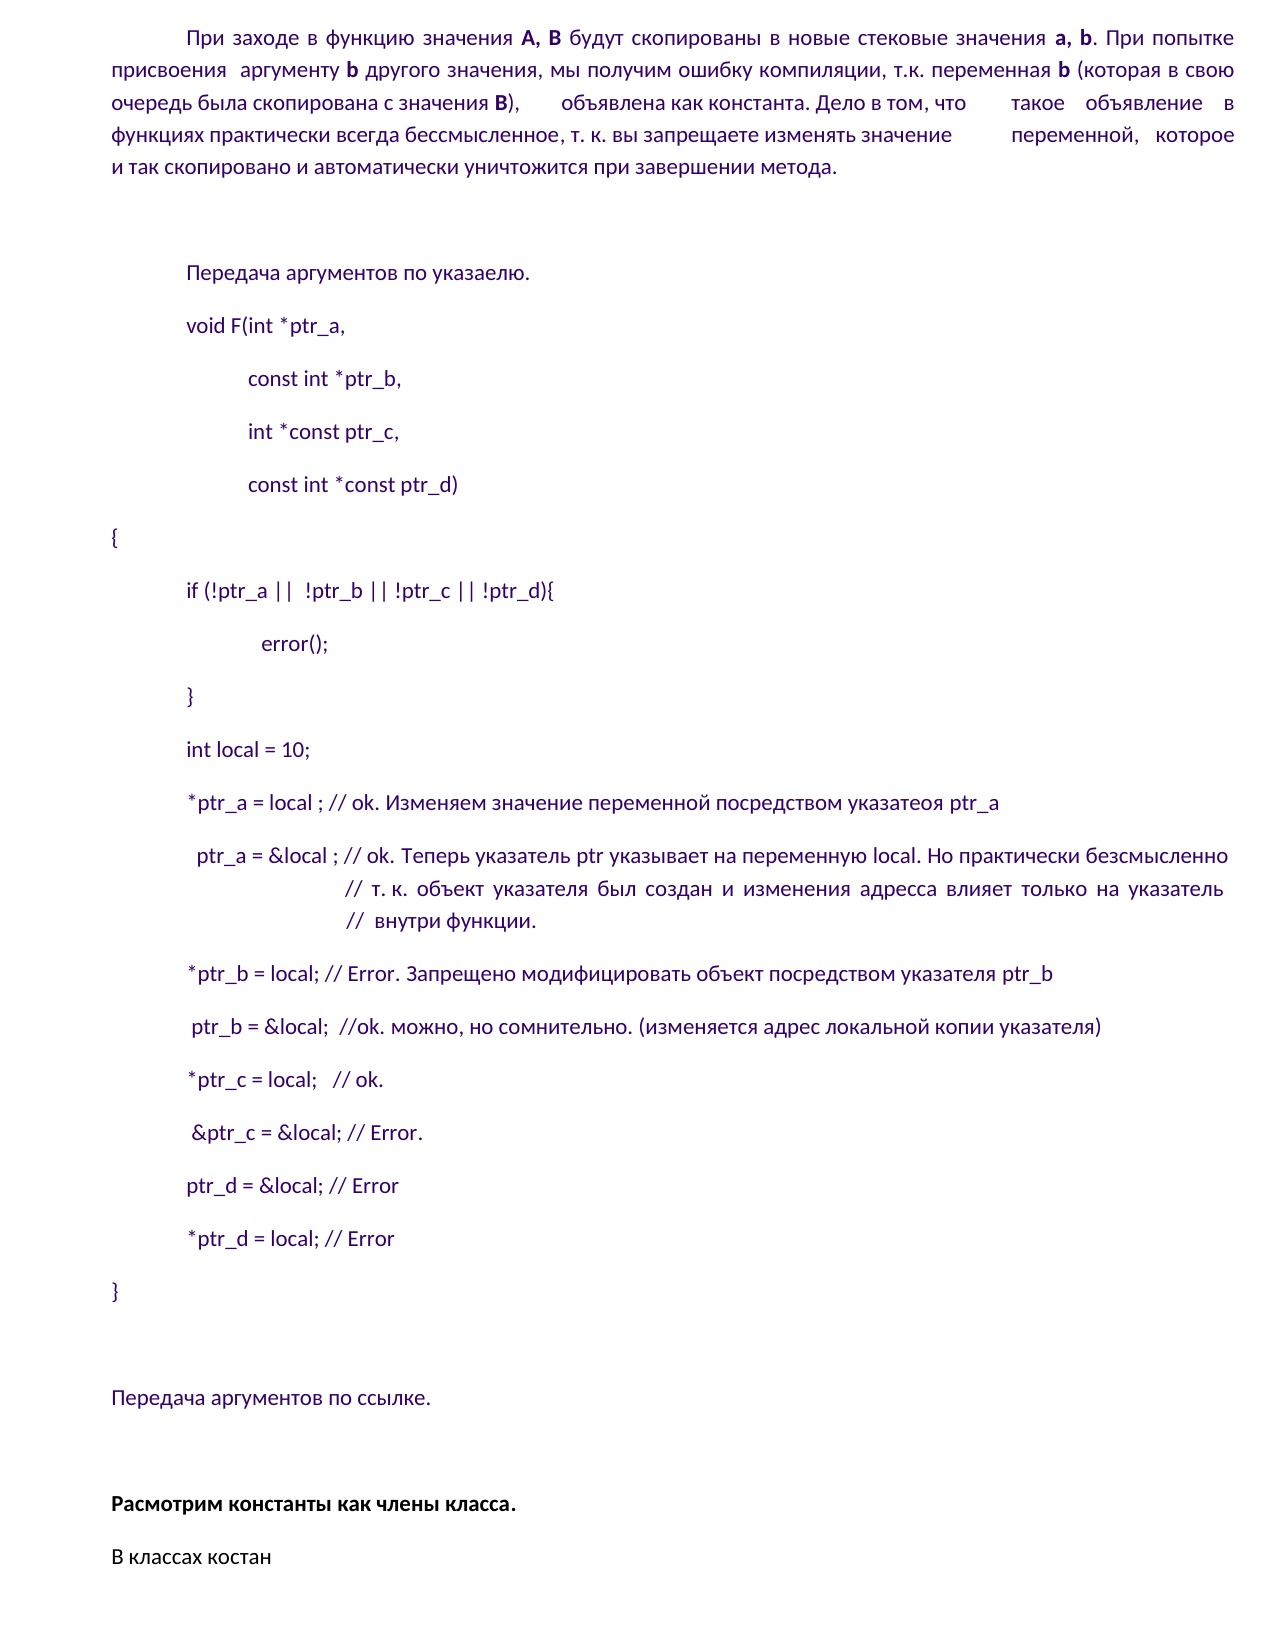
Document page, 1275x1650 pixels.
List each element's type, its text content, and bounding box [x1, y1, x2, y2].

text } [111, 1277, 1234, 1305]
text if (!ptr_a || !ptr_b || !ptr_c || !ptr_d){ [111, 576, 1234, 604]
text Передача аргументов по указаелю. [111, 258, 1234, 286]
text void F(int *ptr_a, [111, 311, 1234, 339]
text int local = 10; [111, 735, 1234, 763]
text const int *const ptr_d) [111, 470, 1234, 498]
text При заходе в функцию значения A, B будут скопированы в новые стековые значения a, b. При попытке присвоения аргументу b другого значения, мы получим ошибку компиляции, т.к. переменная b (которая в свою очередь была скопирована с значения B), объявлена как константа. Дело в том, что такое объявление в функциях практически всегда бессмысленное, т. к. вы запрещаете изменять значение переменной, которое и так скопировано и автоматически уничтожится при завершении метода. [111, 23, 1234, 180]
text *ptr_a = local ; // ok. Изменяем значение переменной посредством указатеоя ptr_a [111, 788, 1234, 816]
text const int *ptr_b, [111, 364, 1234, 392]
text ptr_b = &local; //ok. можно, но сомнительно. (изменяется адрес локальной копии указателя) [111, 1012, 1234, 1040]
text error(); [111, 629, 1234, 657]
text *ptr_d = local; // Error [111, 1224, 1234, 1252]
text ptr_a = &local ; // ok. Теперь указатель ptr указывает на переменную local. Но практически безсмысленно // т. к. объект указателя был создан и изменения адресса влияет только на указатель // внутри функции. [111, 841, 1234, 934]
text *ptr_b = local; // Error. Запрещено модифицировать объект посредством указателя ptr_b [111, 959, 1234, 987]
text *ptr_c = local; // ok. [111, 1065, 1234, 1093]
text Передача аргументов по ссылке. [111, 1383, 1234, 1411]
text int *const ptr_c, [111, 417, 1234, 445]
text ptr_d = &local; // Error [111, 1171, 1234, 1199]
text { [111, 523, 1234, 551]
text &ptr_c = &local; // Error. [111, 1118, 1234, 1146]
text Расмотрим константы как члены класса. [111, 1489, 1234, 1517]
text } [111, 682, 1234, 710]
text В классах костан [111, 1542, 1234, 1570]
